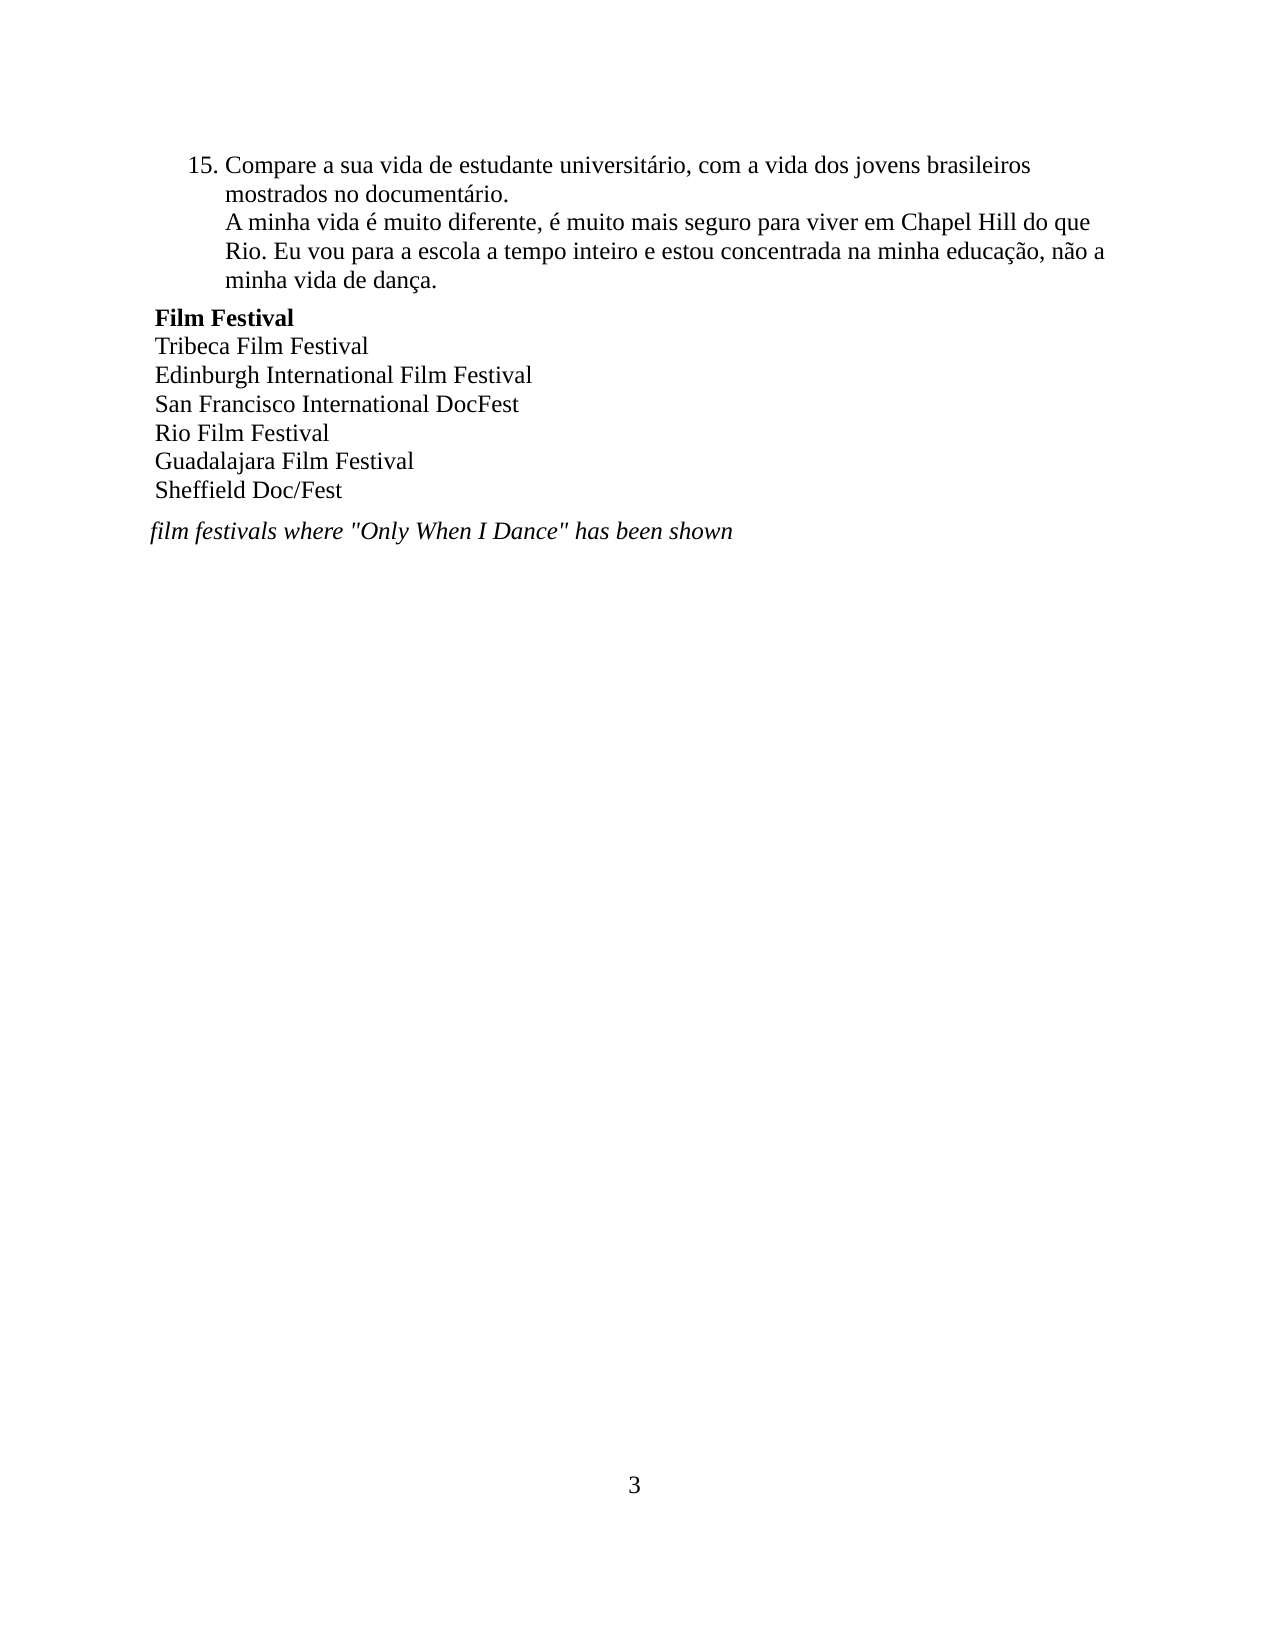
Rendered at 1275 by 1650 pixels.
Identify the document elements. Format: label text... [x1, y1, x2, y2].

list Compare a sua vida de estudante universitário, com a vida dos jovens brasileiros mostrados no documentário. A minha vida é muito diferente, é muito mais seguro para viver em Chapel Hill do que Rio. Eu vou para a escola a tempo inteiro e estou concentrada na minha educação, não a minha vida de dança. [187, 150, 1125, 294]
table_header Film Festival [150, 303, 1125, 331]
table_cell Edinburgh International Film Festival [150, 360, 1125, 389]
text film festivals where "Only When I Dance" has been shown [150, 516, 1125, 545]
table_cell Sheffield Doc/Fest [150, 475, 1125, 504]
table_cell Guadalajara Film Festival [150, 446, 1125, 475]
table_cell Tribeca Film Festival [150, 331, 1125, 360]
table_cell San Francisco International DocFest [150, 389, 1125, 418]
table_cell Rio Film Festival [150, 418, 1125, 446]
